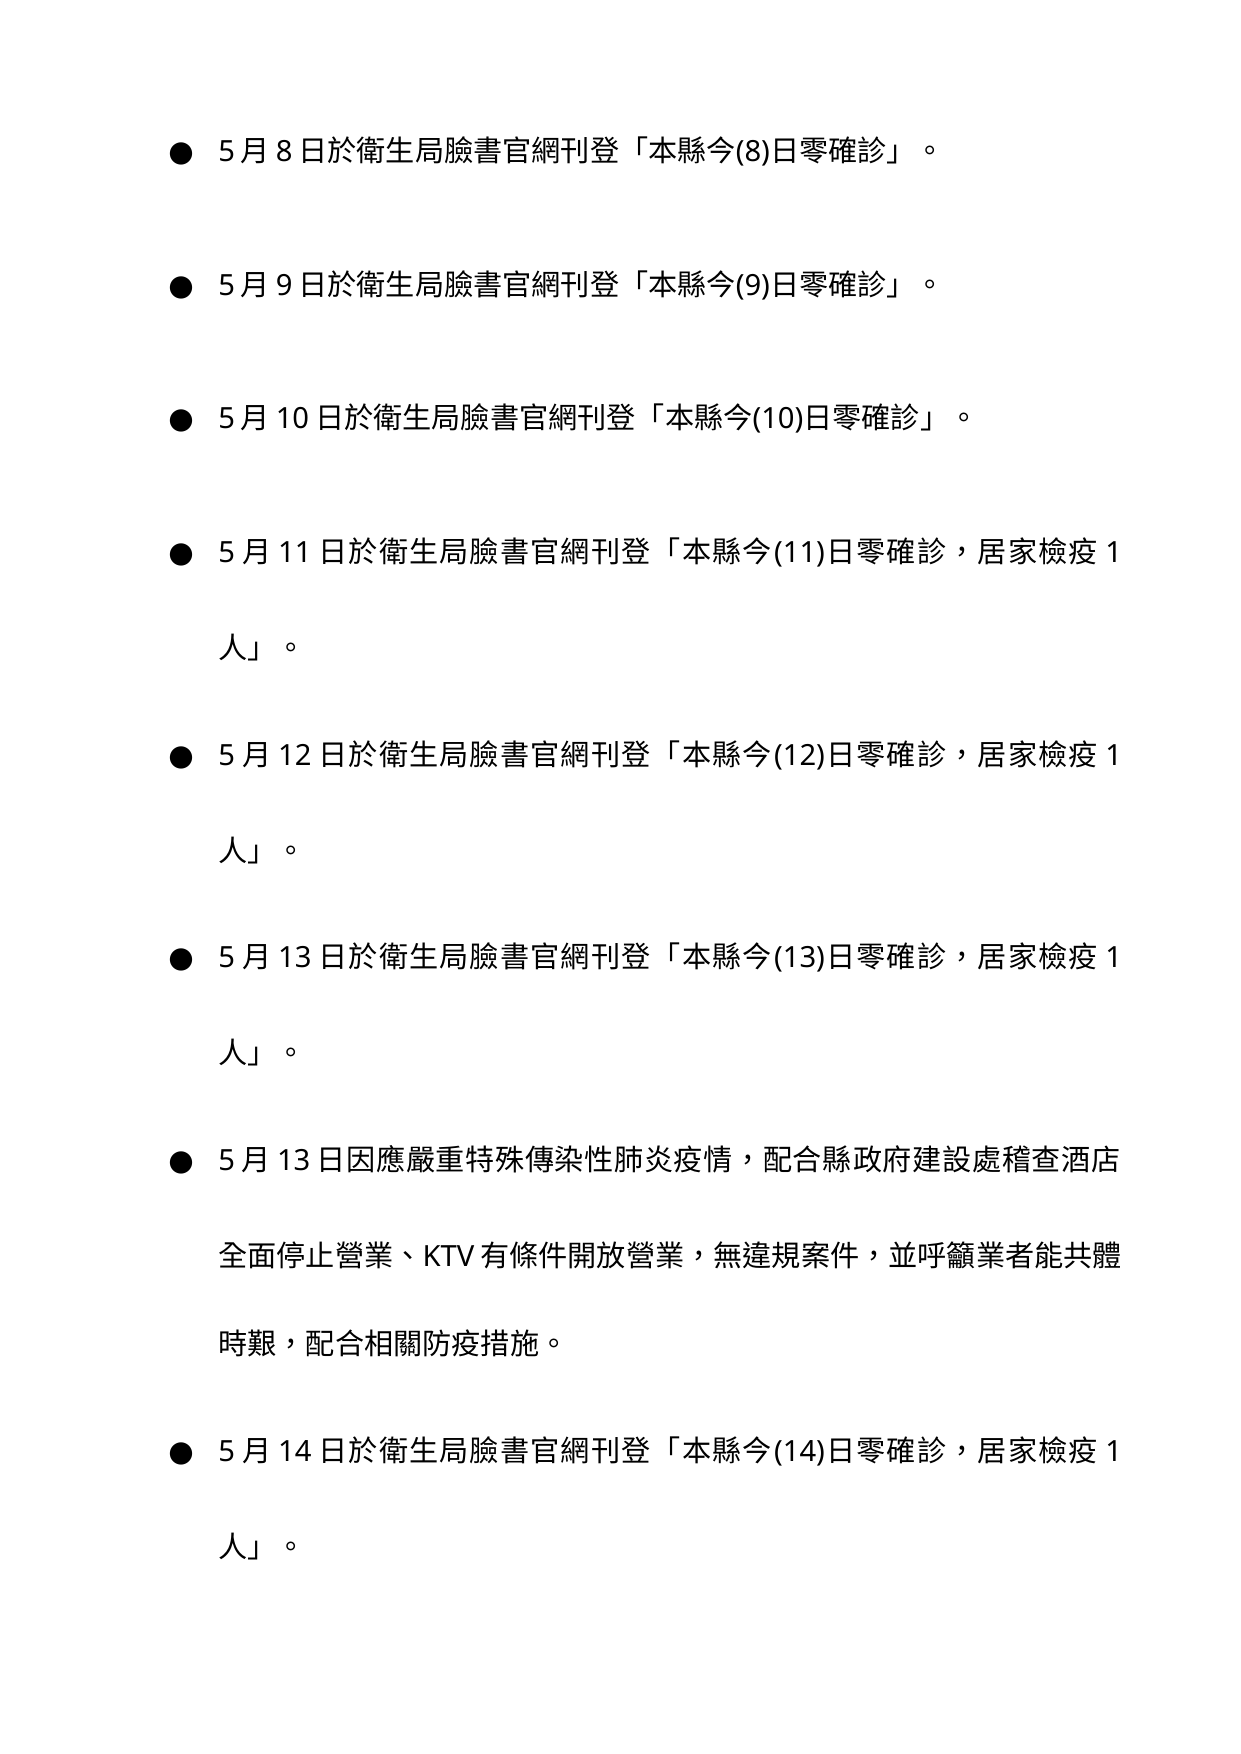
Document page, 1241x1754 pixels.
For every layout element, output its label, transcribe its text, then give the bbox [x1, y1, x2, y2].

list 5月13日於衛生局臉書官網刊登「本縣今(13)日零確診，居家檢疫1人」。 [168, 924, 1122, 1072]
list 5月11日於衛生局臉書官網刊登「本縣今(11)日零確診，居家檢疫1人」。 [168, 519, 1122, 667]
list 5月12日於衛生局臉書官網刊登「本縣今(12)日零確診，居家檢疫1人」。 [168, 722, 1122, 869]
list 5月14日於衛生局臉書官網刊登「本縣今(14)日零確診，居家檢疫1人」。 [168, 1418, 1122, 1566]
list 5月8日於衛生局臉書官網刊登「本縣今(8)日零確診」。 [168, 118, 1122, 178]
list 5月13日因應嚴重特殊傳染性肺炎疫情，配合縣政府建設處稽查酒店全面停止營業、KTV有條件開放營業，無違規案件，並呼籲業者能共體時艱，配合相關防疫措施。 [168, 1127, 1122, 1363]
list 5月10日於衛生局臉書官網刊登「本縣今(10)日零確診」。 [168, 385, 1122, 445]
list 5月9日於衛生局臉書官網刊登「本縣今(9)日零確診」。 [168, 252, 1122, 312]
